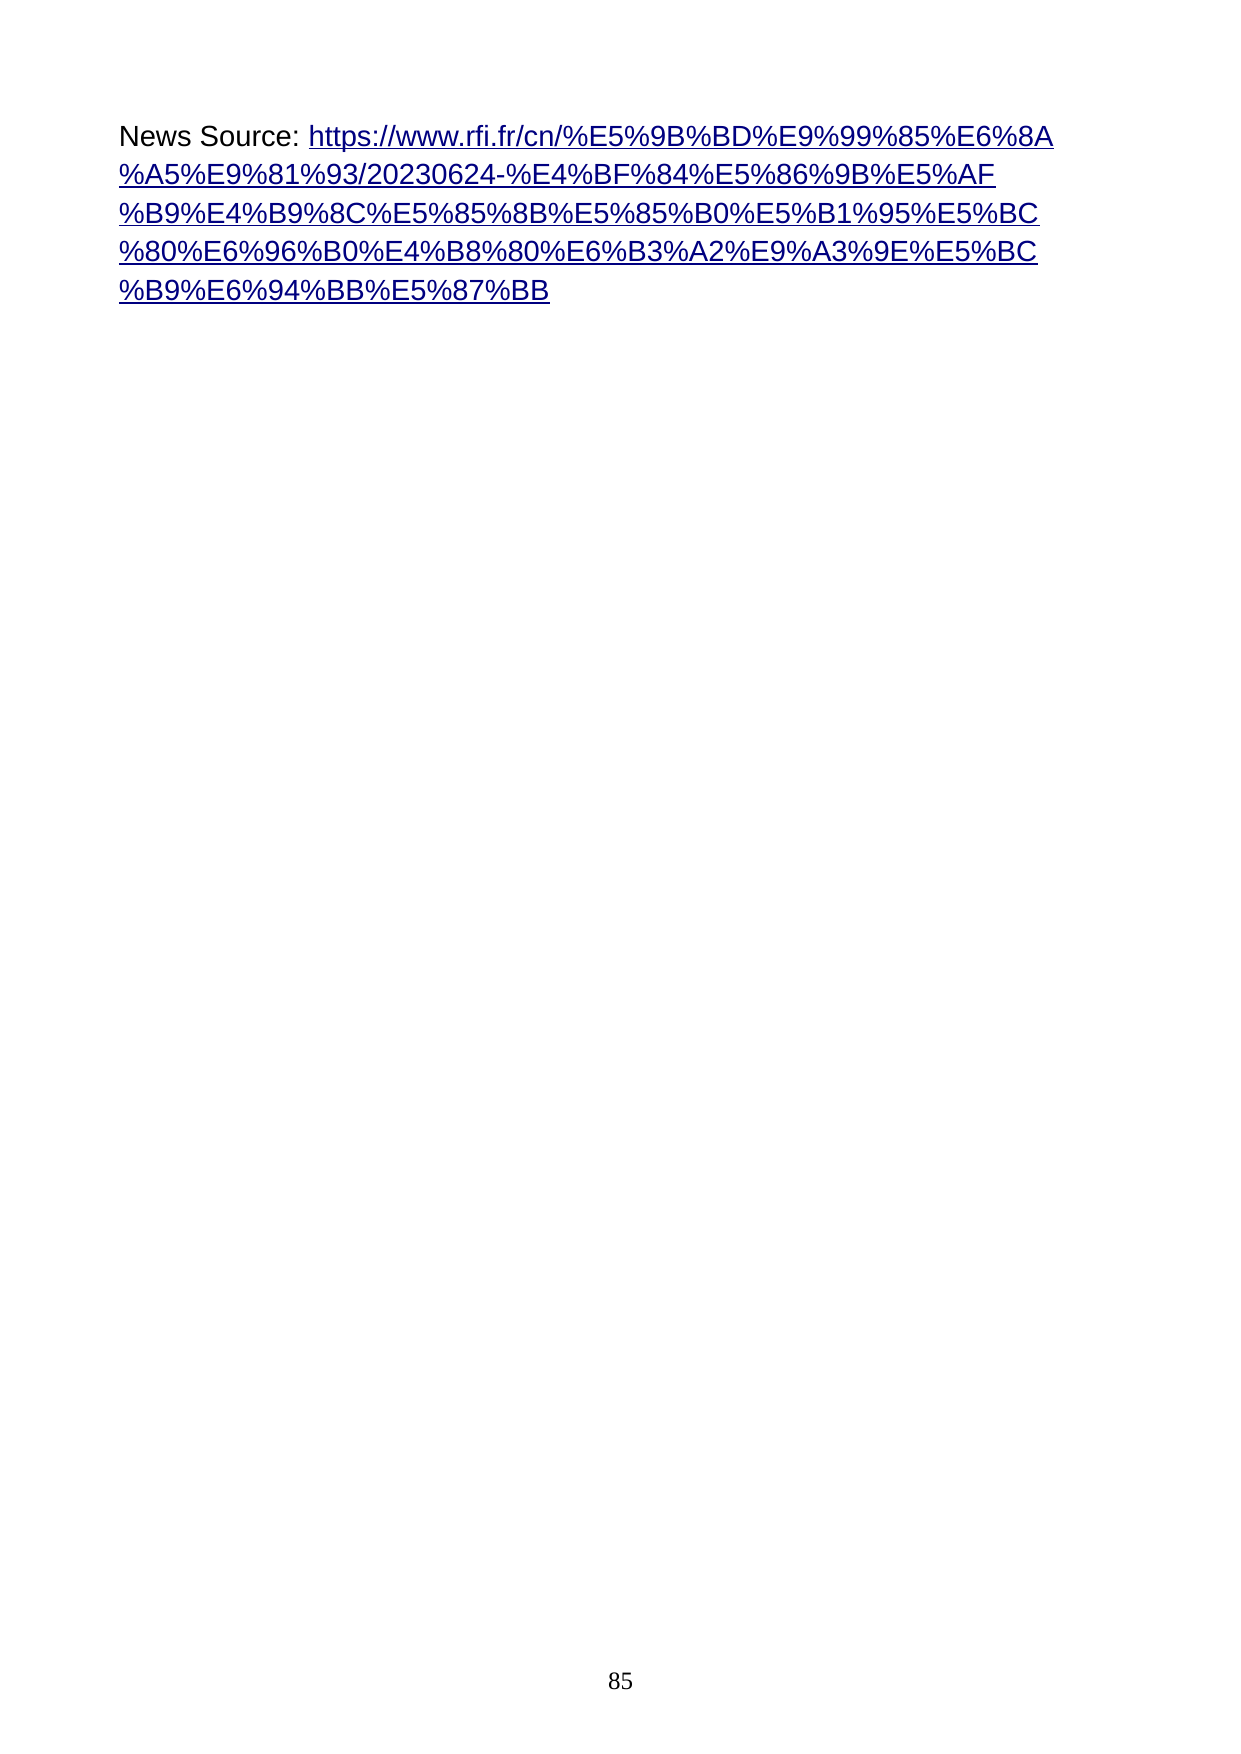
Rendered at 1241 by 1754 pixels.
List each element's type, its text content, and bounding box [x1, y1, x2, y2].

text News Source: https://www.rfi.fr/cn/%E5%9B%BD%E9%99%85%E6%8A%A5%E9%81%93/20230624-%E4%BF%84%E5%86%9B%E5%AF%B9%E4%B9%8C%E5%85%8B%E5%85%B0%E5%B1%95%E5%BC%80%E6%96%B0%E4%B8%80%E6%B3%A2%E9%A3%9E%E5%BC%B9%E6%94%BB%E5%87%BB [118, 118, 1122, 306]
